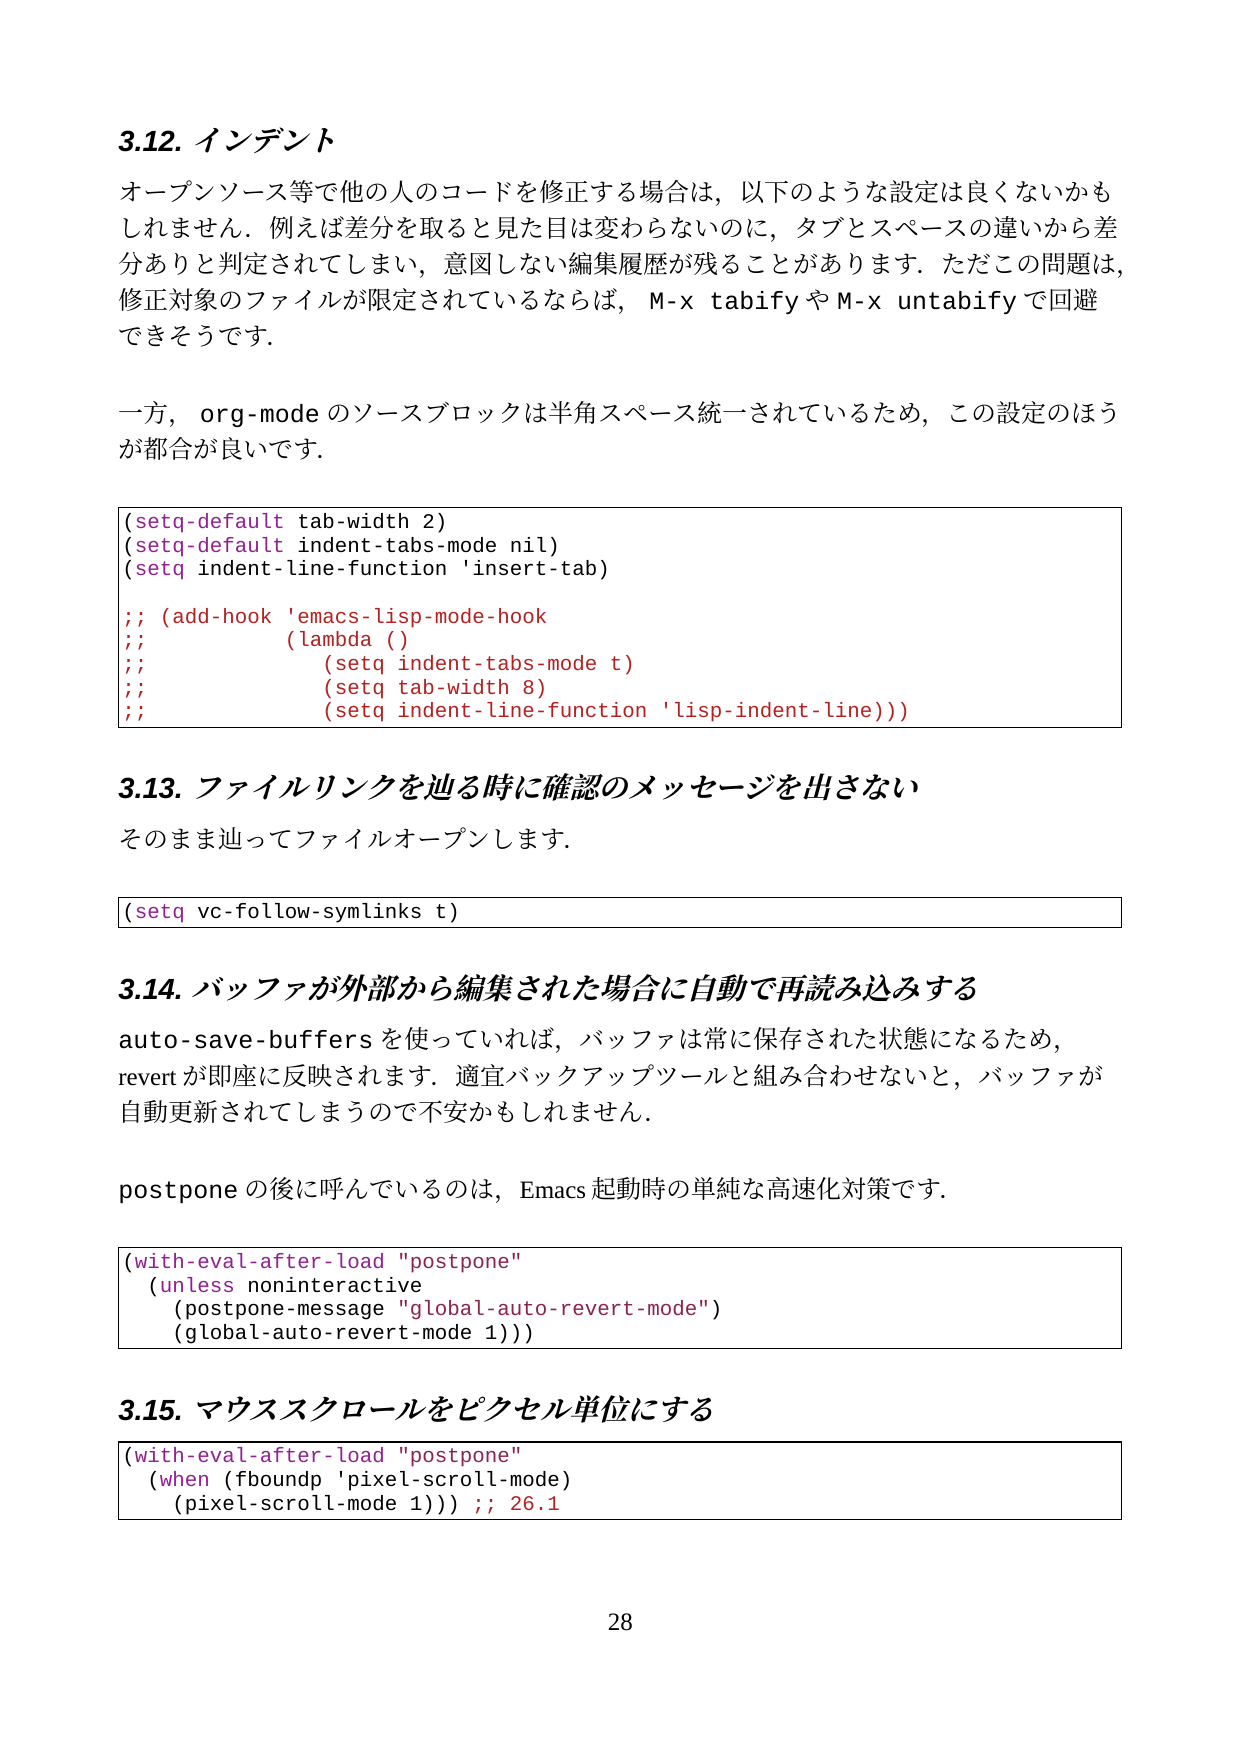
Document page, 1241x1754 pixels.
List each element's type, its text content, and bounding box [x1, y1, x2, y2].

text (postpone-message "global-auto-revert-mode") [119, 1294, 1121, 1318]
text auto-save-buffers を使っていれば，バッファは常に保存された状態になるため， revert が即座に反映されます．適宜バックアップツールと組み合わせないと，バッファが自動更新されてしまうので不安かもしれません． [118, 1020, 1122, 1157]
text (setq-default tab-width 2) [119, 508, 1121, 531]
text オープンソース等で他の人のコードを修正する場合は，以下のような設定は良くないかもしれません．例えば差分を取ると見た目は変わらないのに，タブとスペースの違いから差分ありと判定されてしまい，意図しない編集履歴が残ることがあります．ただこの問題は，修正対象のファイルが限定されているならば， M-x tabify や M-x untabify で回避できそうです． [118, 172, 1122, 381]
text ;; (setq indent-tabs-mode t) [119, 649, 1121, 673]
text (unless noninteractive [119, 1271, 1121, 1294]
text (setq indent-line-function 'insert-tab) [119, 554, 1121, 578]
text (when (fboundp 'pixel-scroll-mode) [119, 1465, 1121, 1489]
subtitle インデント [118, 118, 1122, 160]
text (with-eval-after-load "postpone" [119, 1443, 1121, 1465]
subtitle バッファが外部から編集された場合に自動で再読み込みする [118, 966, 1122, 1008]
text ;; (setq tab-width 8) [119, 673, 1121, 696]
text (pixel-scroll-mode 1))) ;; 26.1 [119, 1489, 1121, 1519]
text postpone の後に呼んでいるのは，Emacs起動時の単純な高速化対策です． [118, 1169, 1122, 1234]
text (setq vc-follow-symlinks t) [119, 898, 1121, 927]
text そのまま辿ってファイルオープンします． [118, 820, 1122, 884]
subtitle ファイルリンクを辿る時に確認のメッセージを出さない [118, 765, 1122, 807]
text (setq-default indent-tabs-mode nil) [119, 531, 1121, 554]
text ;; (add-hook 'emacs-lisp-mode-hook [119, 602, 1121, 625]
subtitle マウススクロールをピクセル単位にする [118, 1387, 1122, 1429]
text (global-auto-revert-mode 1))) [119, 1318, 1121, 1348]
text (with-eval-after-load "postpone" [119, 1248, 1121, 1271]
text 一方， org-mode のソースブロックは半角スペース統一されているため，この設定のほうが都合が良いです． [118, 394, 1122, 495]
text ;; (lambda () [119, 625, 1121, 649]
text ;; (setq indent-line-function 'lisp-indent-line))) [119, 696, 1121, 727]
